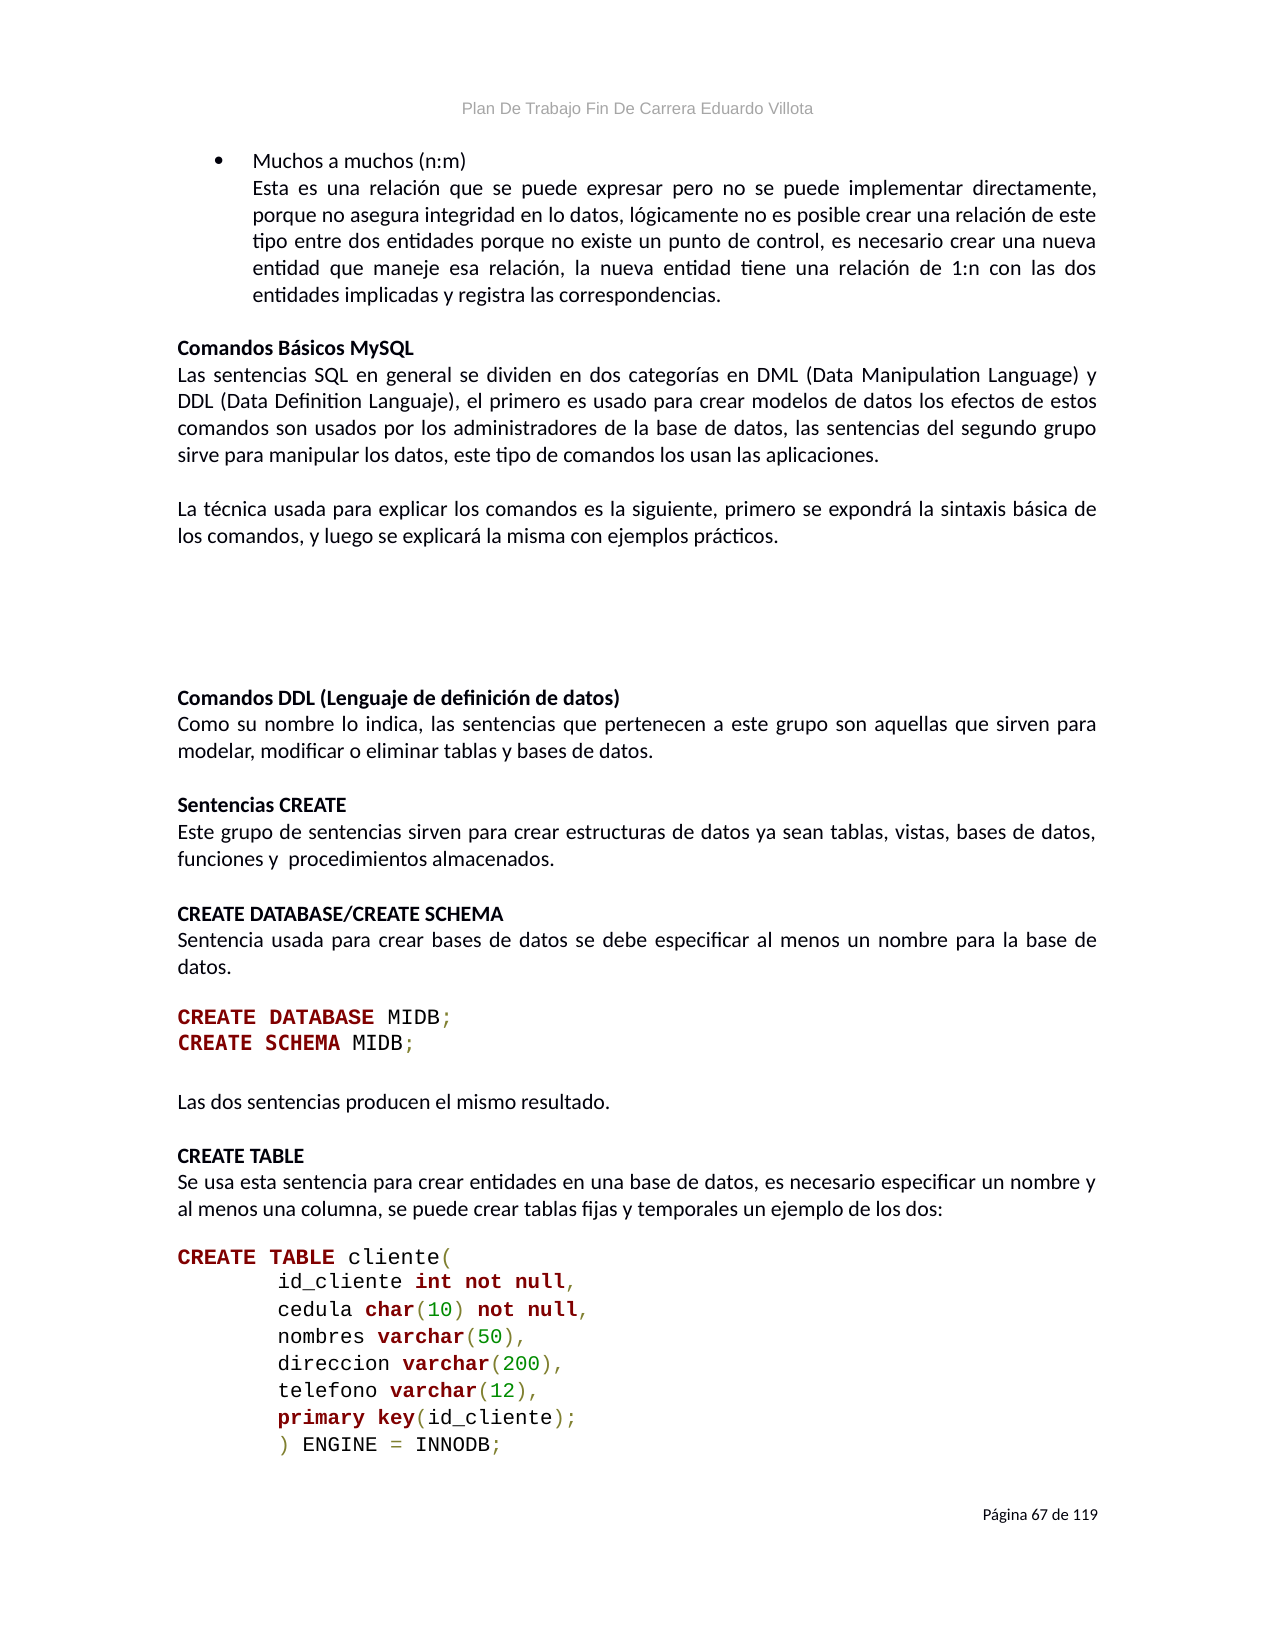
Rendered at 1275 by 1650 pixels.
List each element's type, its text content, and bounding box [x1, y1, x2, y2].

text CREATE TABLE cliente( [177, 1247, 1098, 1271]
text cedula char(10) not null, [177, 1298, 1098, 1322]
text CREATE DATABASE MIDB; [177, 1006, 1098, 1031]
list Esta es una relación que se puede expresar pero no se puede implementar directamente, porque no asegura integridad en lo datos, lógicamente no es posible crear una relación de este tipo entre dos entidades porque no existe un punto de control, es necesario crear una nueva entidad que maneje esa relación, la nueva entidad tiene una relación de 1:n con las dos entidades implicadas y registra las correspondencias. [252, 174, 1098, 308]
text direccion varchar(200), [177, 1353, 1098, 1377]
text CREATE TABLE [177, 1142, 1098, 1168]
list Muchos a muchos (n:m) [215, 148, 1098, 174]
text Como su nombre lo indica, las sentencias que pertenecen a este grupo son aquellas que sirven para modelar, modificar o eliminar tablas y bases de datos. [177, 710, 1098, 764]
text Las dos sentencias producen el mismo resultado. [177, 1088, 1098, 1115]
text telefono varchar(12), [177, 1380, 1098, 1404]
text Las sentencias SQL en general se dividen en dos categorías en DML (Data Manipulation Language) y DDL (Data Definition Languaje), el primero es usado para crear modelos de datos los efectos de estos comandos son usados por los administradores de la base de datos, las sentencias del segundo grupo sirve para manipular los datos, este tipo de comandos los usan las aplicaciones. [177, 361, 1098, 468]
text Sentencias CREATE [177, 792, 1098, 818]
text Comandos DDL (Lenguaje de definición de datos) [177, 684, 1098, 710]
text CREATE SCHEMA MIDB; [177, 1031, 1098, 1055]
text ) ENGINE = INNODB; [177, 1434, 1098, 1458]
text nombres varchar(50), [177, 1326, 1098, 1349]
text id_cliente int not null, [177, 1271, 1098, 1295]
text primary key(id_cliente); [177, 1407, 1098, 1431]
text CREATE DATABASE/CREATE SCHEMA [177, 900, 1098, 926]
text Se usa esta sentencia para crear entidades en una base de datos, es necesario especificar un nombre y al menos una columna, se puede crear tablas fijas y temporales un ejemplo de los dos: [177, 1168, 1098, 1222]
text La técnica usada para explicar los comandos es la siguiente, primero se expondrá la sintaxis básica de los comandos, y luego se explicará la misma con ejemplos prácticos. [177, 496, 1098, 549]
text Este grupo de sentencias sirven para crear estructuras de datos ya sean tablas, vistas, bases de datos, funciones y procedimientos almacenados. [177, 818, 1098, 872]
text Comandos Básicos MySQL [177, 334, 1098, 361]
text Sentencia usada para crear bases de datos se debe especificar al menos un nombre para la base de datos. [177, 926, 1098, 980]
